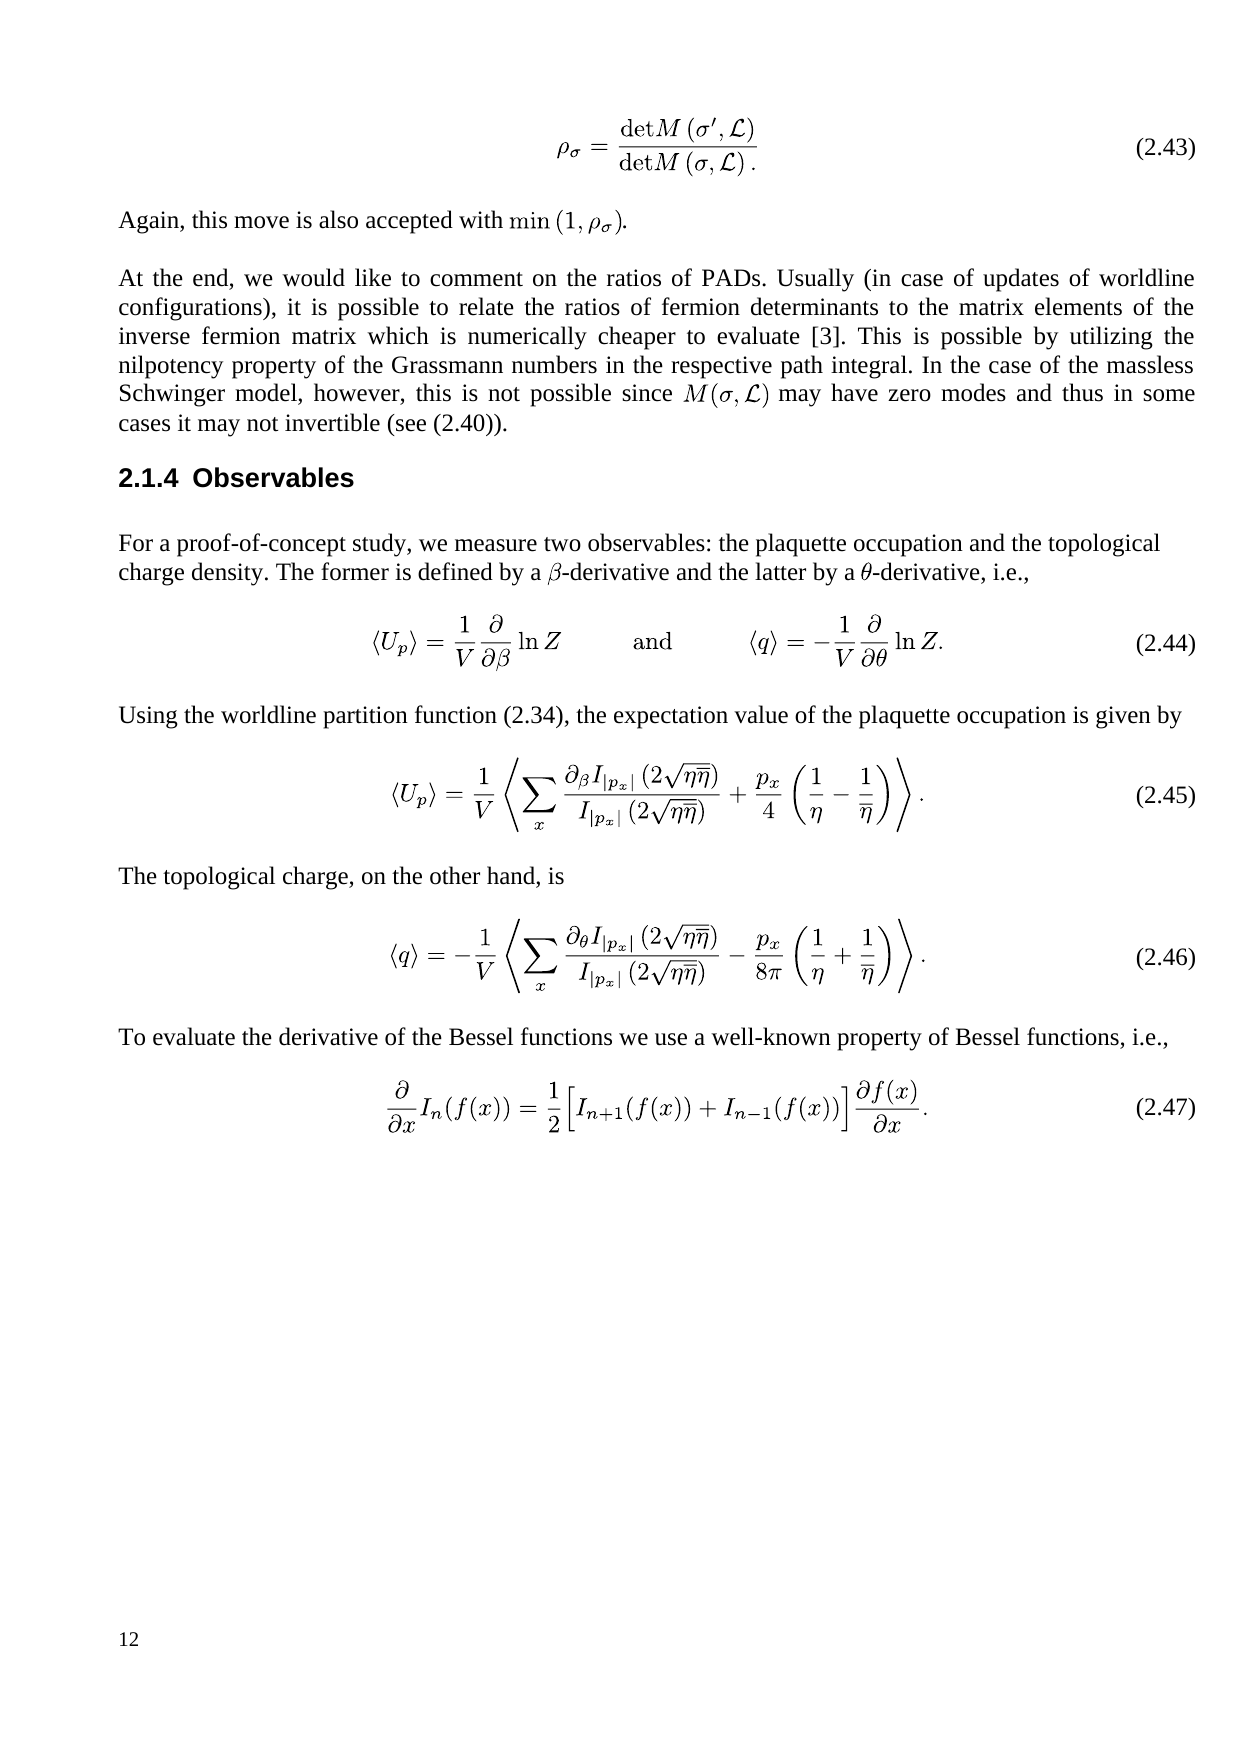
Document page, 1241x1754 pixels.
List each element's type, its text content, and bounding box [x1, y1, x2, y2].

text [118, 918, 518, 993]
text [118, 117, 693, 176]
text At the end, we would like to comment on the ratios of PADs. Usually (in case of updates of worldline configurations), it is possible to relate the ratios of fermion determinants to the matrix elements of the inverse fermion matrix which is numerically cheaper to evaluate [3]. This is possible by utilizing the nilpotency property of the Grassmann numbers in the respective path integral. In the case of the massless Schwinger model, however, this is not possible since may have zero modes and thus in some cases it may not invertible (see (2.40)). [118, 263, 1196, 437]
text To evaluate the derivative of the Bessel functions we use a well-known property of Bessel functions, i.e., [118, 1022, 1196, 1051]
text For a proof-of-concept study, we measure two observables: the plaquette occupation and the topological charge density. The former is defined by a -derivative and the latter by a -derivative, i.e., [118, 528, 1196, 586]
text The topological charge, on the other hand, is [118, 861, 1196, 890]
text (2.45) [898, 757, 1196, 832]
text (2.43) [749, 117, 1196, 176]
text [118, 614, 496, 671]
text (2.44) [498, 614, 1196, 671]
text [118, 1080, 390, 1133]
text Using the worldline partition function (2.34), the expectation value of the plaquette occupation is given by [118, 700, 1196, 729]
text [118, 757, 517, 832]
text (2.47) [898, 1080, 1196, 1133]
text (2.46) [900, 918, 1196, 993]
subtitle Observables [118, 462, 1196, 493]
text Again, this move is also accepted with . [118, 205, 1196, 235]
